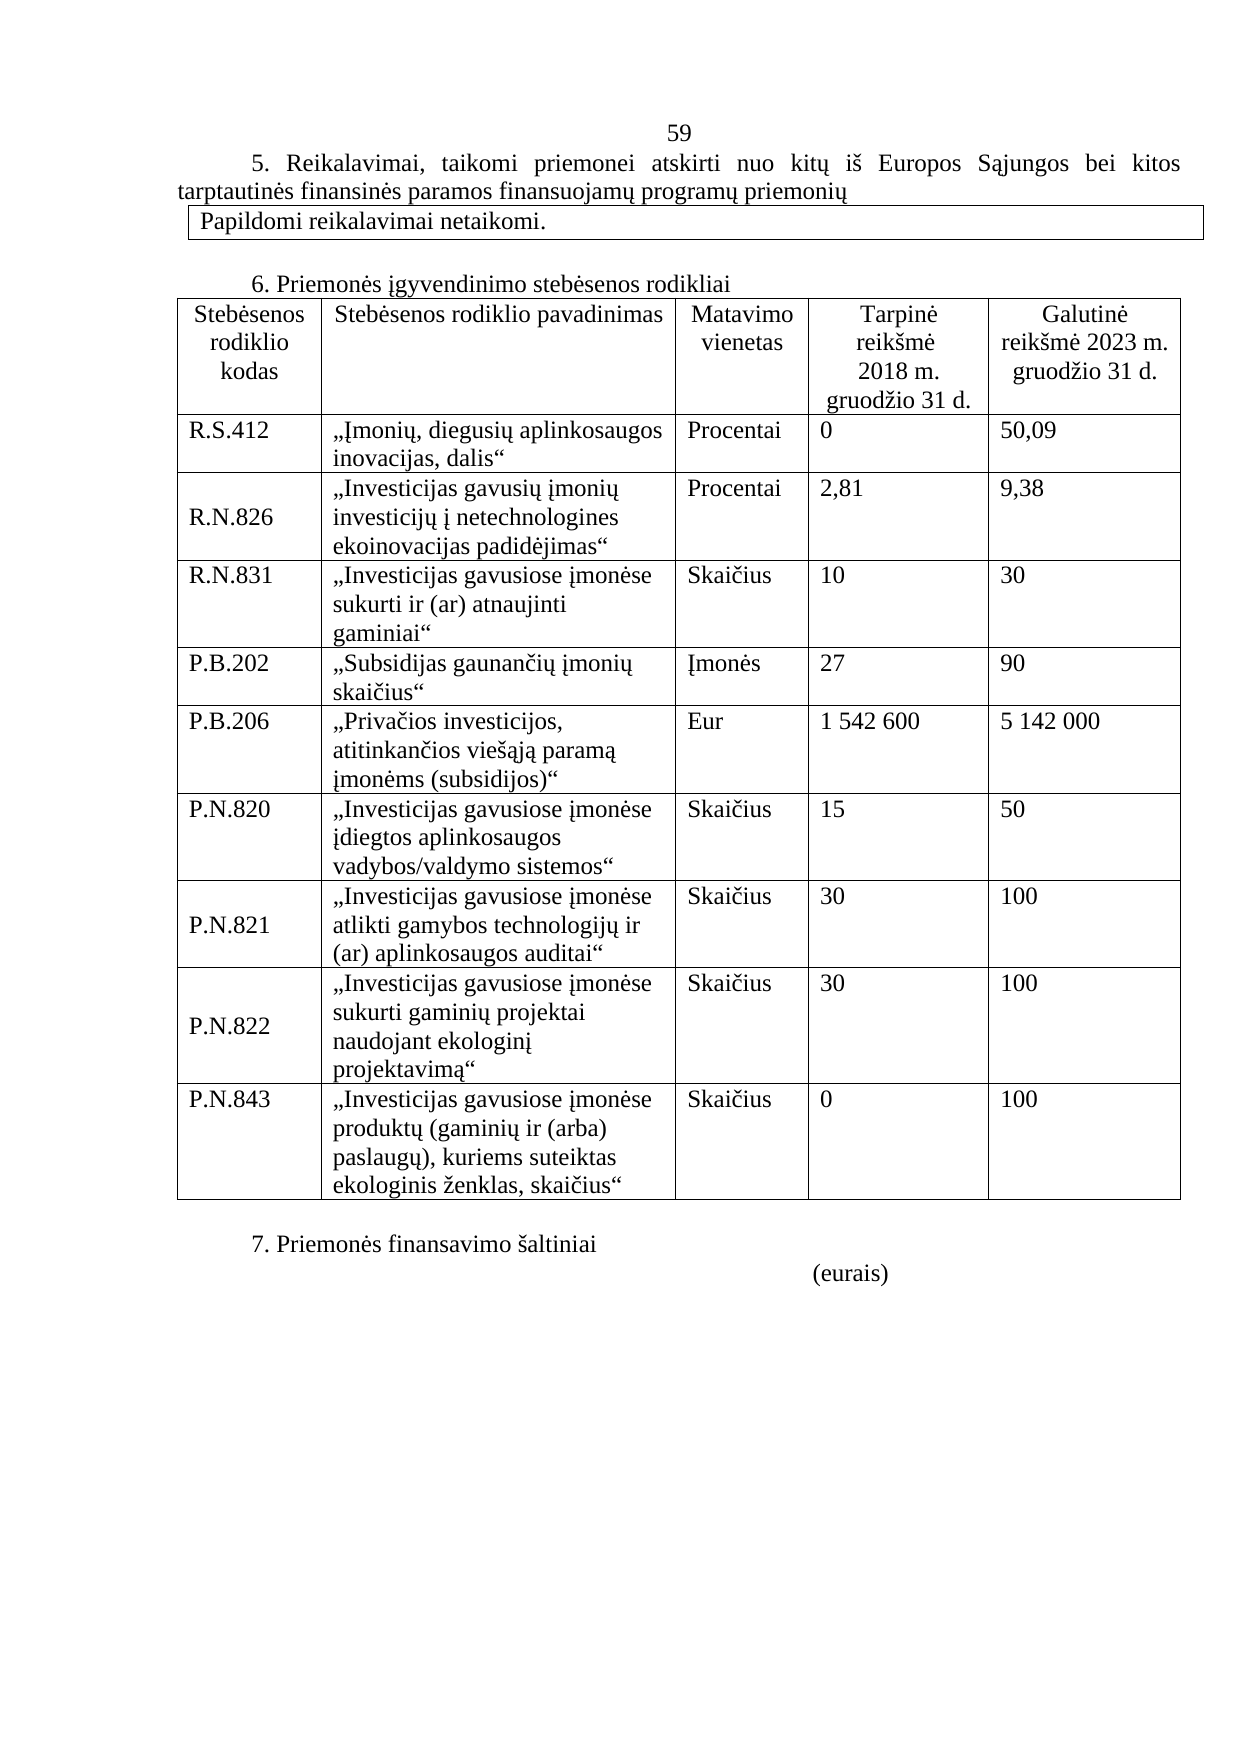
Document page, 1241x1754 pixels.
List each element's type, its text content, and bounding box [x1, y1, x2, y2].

table_cell 30 [809, 968, 988, 1083]
table_cell 2,81 [809, 473, 988, 559]
table_cell „Investicijas gavusių įmonių investicijų į netechnologines ekoinovacijas padidėjimas“ [322, 473, 675, 559]
table_cell Procentai [676, 415, 808, 472]
table_cell Skaičius [676, 968, 808, 1083]
table_cell „Investicijas gavusiose įmonėse įdiegtos aplinkosaugos vadybos/valdymo sistemos“ [322, 794, 675, 880]
table_cell „Investicijas gavusiose įmonėse produktų (gaminių ir (arba) paslaugų), kuriems suteiktas ekologinis ženklas, skaičius“ [322, 1084, 675, 1199]
table_cell 9,38 [989, 473, 1180, 559]
table_header Matavimo vienetas [676, 299, 808, 414]
table_cell 1 542 600 [809, 706, 988, 793]
table_cell „Investicijas gavusiose įmonėse sukurti gaminių projektai naudojant ekologinį projektavimą“ [322, 968, 675, 1083]
table_cell 100 [989, 968, 1180, 1083]
text 5. Reikalavimai, taikomi priemonei atskirti nuo kitų iš Europos Sąjungos bei kitos tarptautinės finansinės paramos finansuojamų programų priemonių [177, 148, 1181, 205]
text (eurais) [812, 1258, 904, 1287]
table_cell Skaičius [676, 881, 808, 967]
table_cell Skaičius [676, 794, 808, 880]
table_header Stebėsenos rodiklio pavadinimas [322, 299, 675, 414]
text 7. Priemonės finansavimo šaltiniai [251, 1229, 1181, 1258]
table_cell 100 [989, 881, 1180, 967]
table_cell R.N.831 [178, 561, 321, 647]
table_cell „Privačios investicijos, atitinkančios viešąją paramą įmonėms (subsidijos)“ [322, 706, 675, 793]
table_cell 0 [809, 415, 988, 472]
table_cell 27 [809, 648, 988, 705]
table_cell 0 [809, 1084, 988, 1199]
table_cell R.S.412 [178, 415, 321, 472]
table_cell 30 [989, 561, 1180, 647]
table_cell P.N.822 [178, 968, 321, 1083]
table_cell 10 [809, 561, 988, 647]
table_cell Įmonės [676, 648, 808, 705]
table_header Papildomi reikalavimai netaikomi. [189, 206, 1203, 239]
table_cell P.N.843 [178, 1084, 321, 1199]
table_cell 100 [989, 1084, 1180, 1199]
table_cell Skaičius [676, 1084, 808, 1199]
table_header Stebėsenos rodiklio kodas [178, 299, 321, 414]
table_cell Eur [676, 706, 808, 793]
table_cell 5 142 000 [989, 706, 1180, 793]
text 6. Priemonės įgyvendinimo stebėsenos rodikliai [177, 269, 1181, 298]
table_cell P.B.202 [178, 648, 321, 705]
table_cell „Investicijas gavusiose įmonėse atlikti gamybos technologijų ir (ar) aplinkosaugos auditai“ [322, 881, 675, 967]
table_header Galutinė reikšmė 2023 m. gruodžio 31 d. [989, 299, 1180, 414]
table_cell 30 [809, 881, 988, 967]
table_cell Procentai [676, 473, 808, 559]
table_cell Skaičius [676, 561, 808, 647]
table_cell „Investicijas gavusiose įmonėse sukurti ir (ar) atnaujinti gaminiai“ [322, 561, 675, 647]
table_cell 90 [989, 648, 1180, 705]
table_cell P.N.820 [178, 794, 321, 880]
table_cell „Subsidijas gaunančių įmonių skaičius“ [322, 648, 675, 705]
table_cell 15 [809, 794, 988, 880]
table_cell 50 [989, 794, 1180, 880]
table_cell „Įmonių, diegusių aplinkosaugos inovacijas, dalis“ [322, 415, 675, 472]
table_cell 50,09 [989, 415, 1180, 472]
table_cell P.N.821 [178, 881, 321, 967]
table_header Tarpinė reikšmė 2018 m. gruodžio 31 d. [809, 299, 988, 414]
table_cell R.N.826 [178, 473, 321, 559]
table_cell P.B.206 [178, 706, 321, 793]
